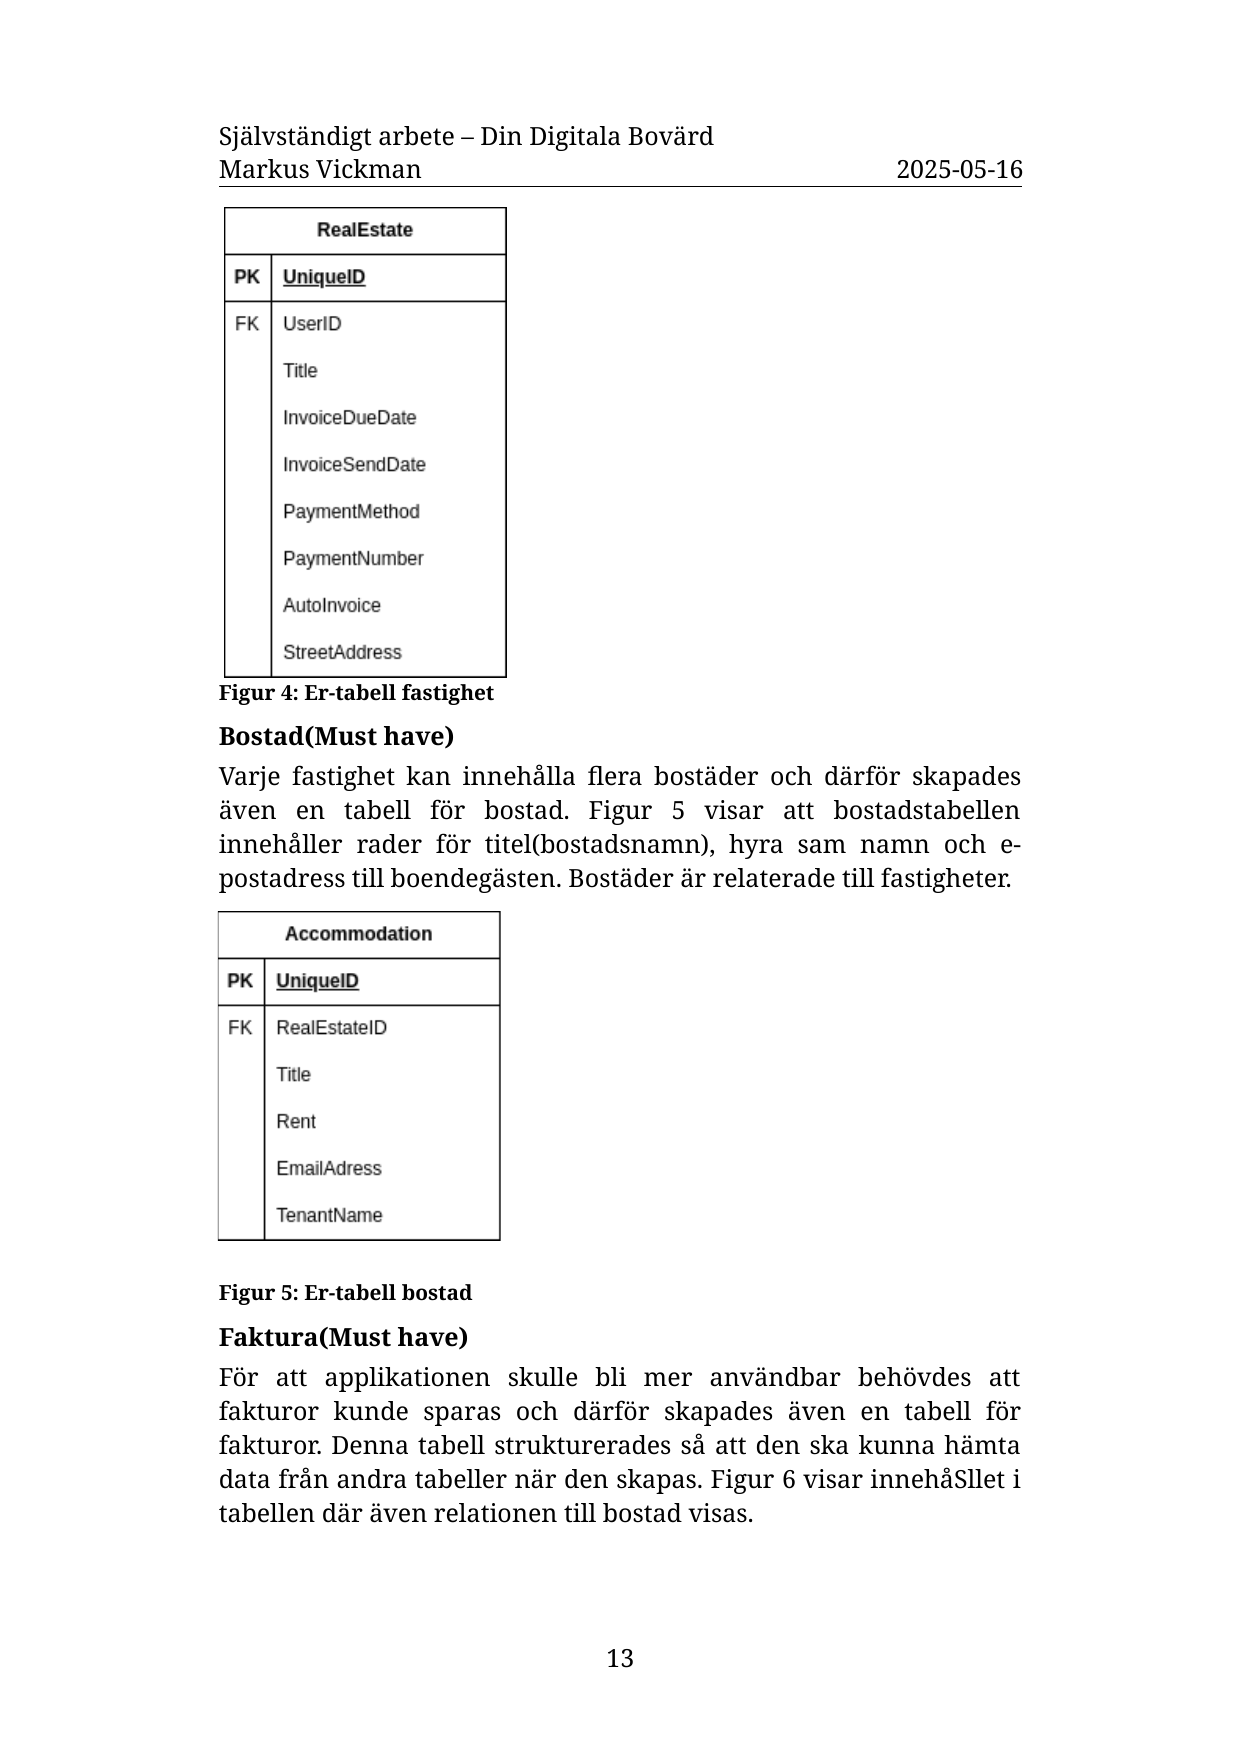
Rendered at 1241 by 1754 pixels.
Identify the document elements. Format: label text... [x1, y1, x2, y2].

text Varje fastighet kan innehålla flera bostäder och därför skapades även en tabell för bostad. Figur 5 visar att bostadstabellen innehåller rader för titel(bostadsnamn), hyra sam namn och e-postadress till boendegästen. Bostäder är relaterade till fastigheter. [218, 759, 1022, 895]
picture [217, 911, 501, 1241]
picture [224, 207, 507, 678]
text Bostad(Must have) [218, 719, 1022, 753]
text Figur 4: Er-tabell fastighet [218, 678, 1022, 706]
text Figur 5: Er-tabell bostad [218, 1241, 1022, 1307]
text För att applikationen skulle bli mer användbar behövdes att fakturor kunde sparas och därför skapades även en tabell för fakturor. Denna tabell strukturerades så att den ska kunna hämta data från andra tabeller när den skapas. Figur 6 visar innehåSllet i tabellen där även relationen till bostad visas. [218, 1359, 1022, 1529]
text Faktura(Must have) [218, 1319, 1022, 1353]
